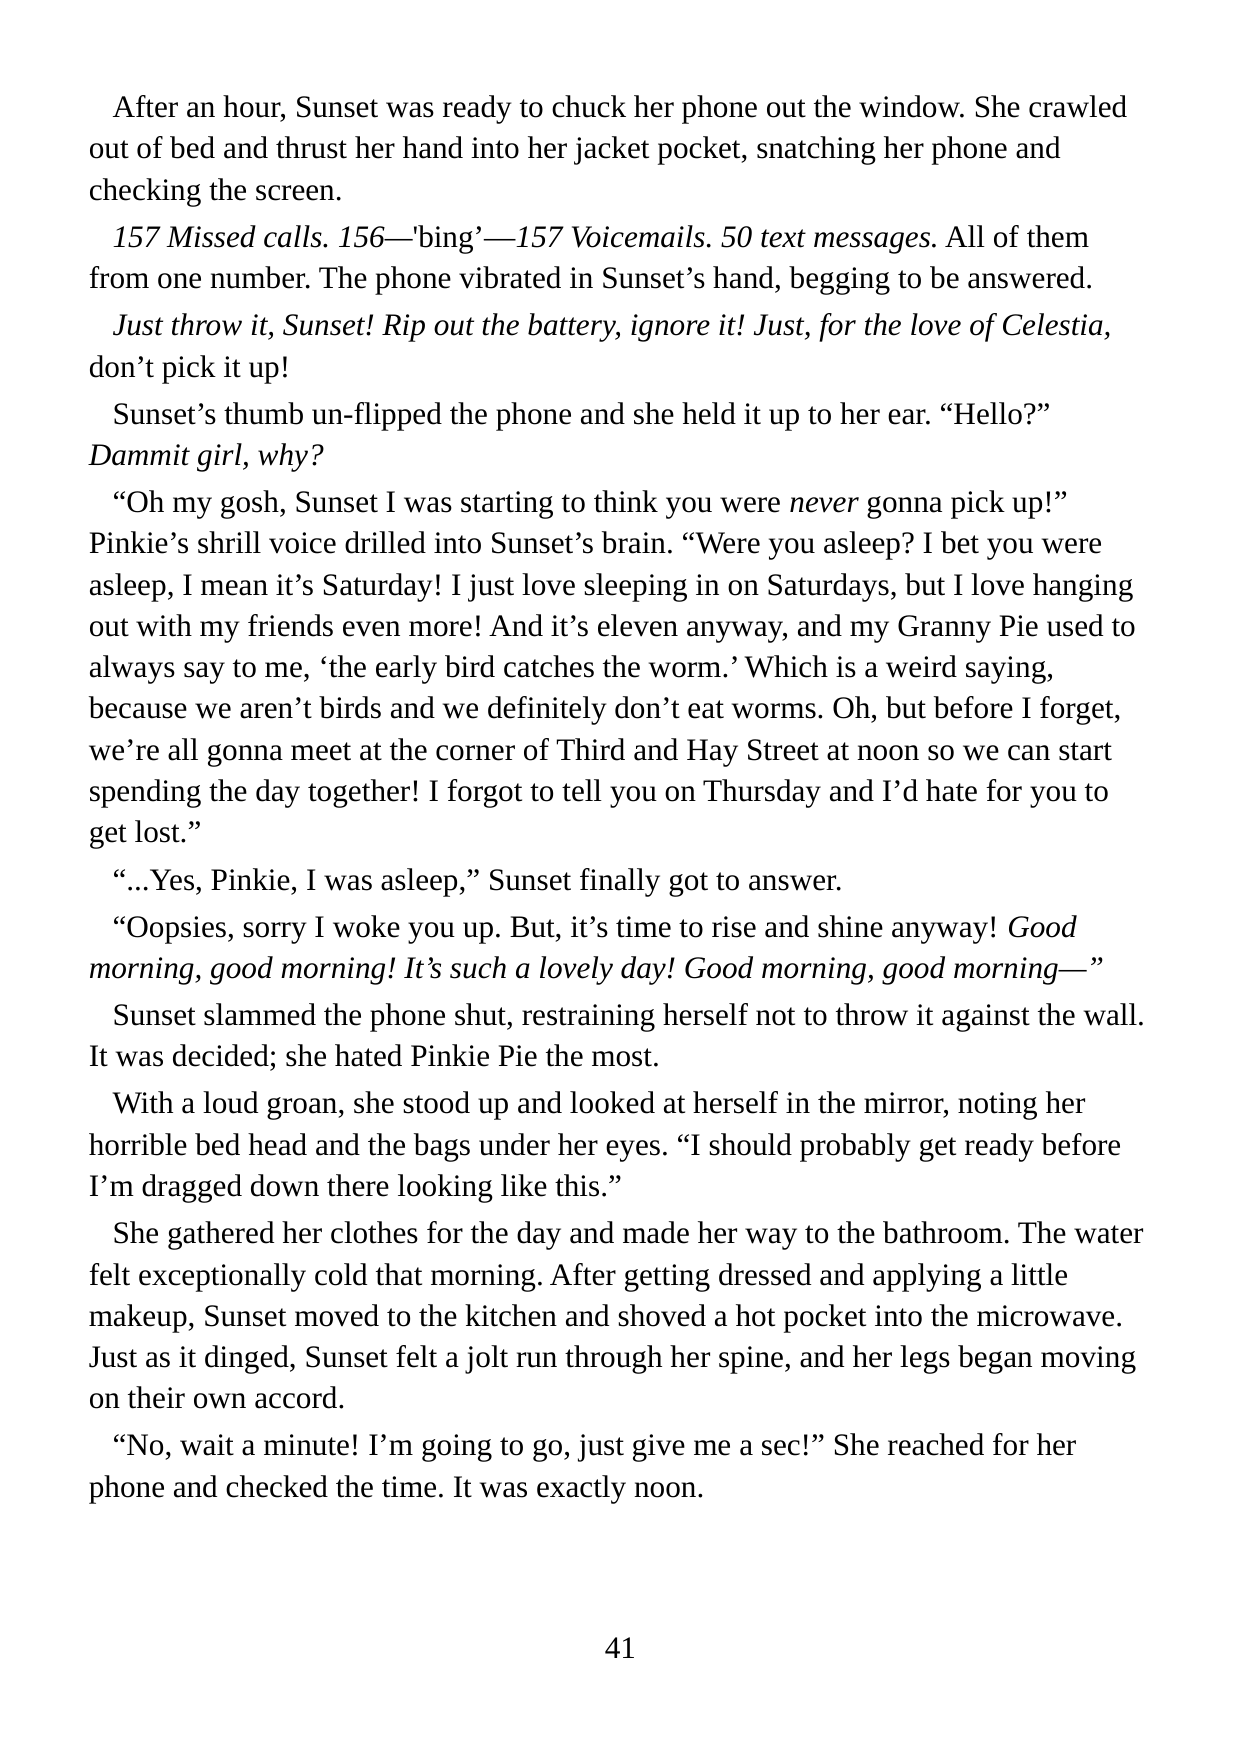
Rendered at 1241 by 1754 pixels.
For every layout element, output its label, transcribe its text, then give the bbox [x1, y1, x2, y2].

text “Oh my gosh, Sunset I was starting to think you were never gonna pick up!” Pinkie’s shrill voice drilled into Sunset’s brain. “Were you asleep? I bet you were asleep, I mean it’s Saturday! I just love sleeping in on Saturdays, but I love hanging out with my friends even more! And it’s eleven anyway, and my Granny Pie used to always say to me, ‘the early bird catches the worm.’ Which is a weird saying, because we aren’t birds and we definitely don’t eat worms. Oh, but before I forget, we’re all gonna meet at the corner of Third and Hay Street at noon so we can start spending the day together! I forgot to tell you on Thursday and I’d hate for you to get lost.” [88, 483, 1152, 849]
text “No, wait a minute! I’m going to go, just give me a sec!” She reached for her phone and checked the time. It was exactly noon. [88, 1427, 1152, 1504]
text Just throw it, Sunset! Rip out the battery, ignore it! Just, for the love of Celestia, don’t pick it up! [88, 307, 1152, 384]
text “...Yes, Pinkie, I was asleep,” Sunset finally got to answer. [88, 861, 1152, 897]
text 157 Missed calls. 156—'bing’—157 Voicemails. 50 text messages. All of them from one number. The phone vibrated in Sunset’s hand, begging to be answered. [88, 218, 1152, 295]
text With a loud groan, she stood up and looked at herself in the mirror, noting her horrible bed head and the bags under her eyes. “I should probably get ready before I’m dragged down there looking like this.” [88, 1085, 1152, 1203]
text Sunset slammed the phone shut, restraining herself not to throw it against the wall. It was decided; she hated Pinkie Pie the most. [88, 996, 1152, 1073]
text “Oopsies, sorry I woke you up. But, it’s time to rise and shine anyway! Good morning, good morning! It’s such a lovely day! Good morning, good morning—” [88, 908, 1152, 985]
text Sunset’s thumb un-flipped the phone and she held it up to her ear. “Hello?” Dammit girl, why? [88, 395, 1152, 472]
text After an hour, Sunset was ready to chuck her phone out the window. She crawled out of bed and thrust her hand into her jacket pocket, snatching her phone and checking the screen. [88, 88, 1152, 207]
text She gathered her clothes for the day and made her way to the bathroom. The water felt exceptionally cold that morning. After getting dressed and applying a little makeup, Sunset moved to the kitchen and shoved a hot pocket into the microwave. Just as it dinged, Sunset felt a jolt run through her spine, and her legs began moving on their own accord. [88, 1214, 1152, 1415]
